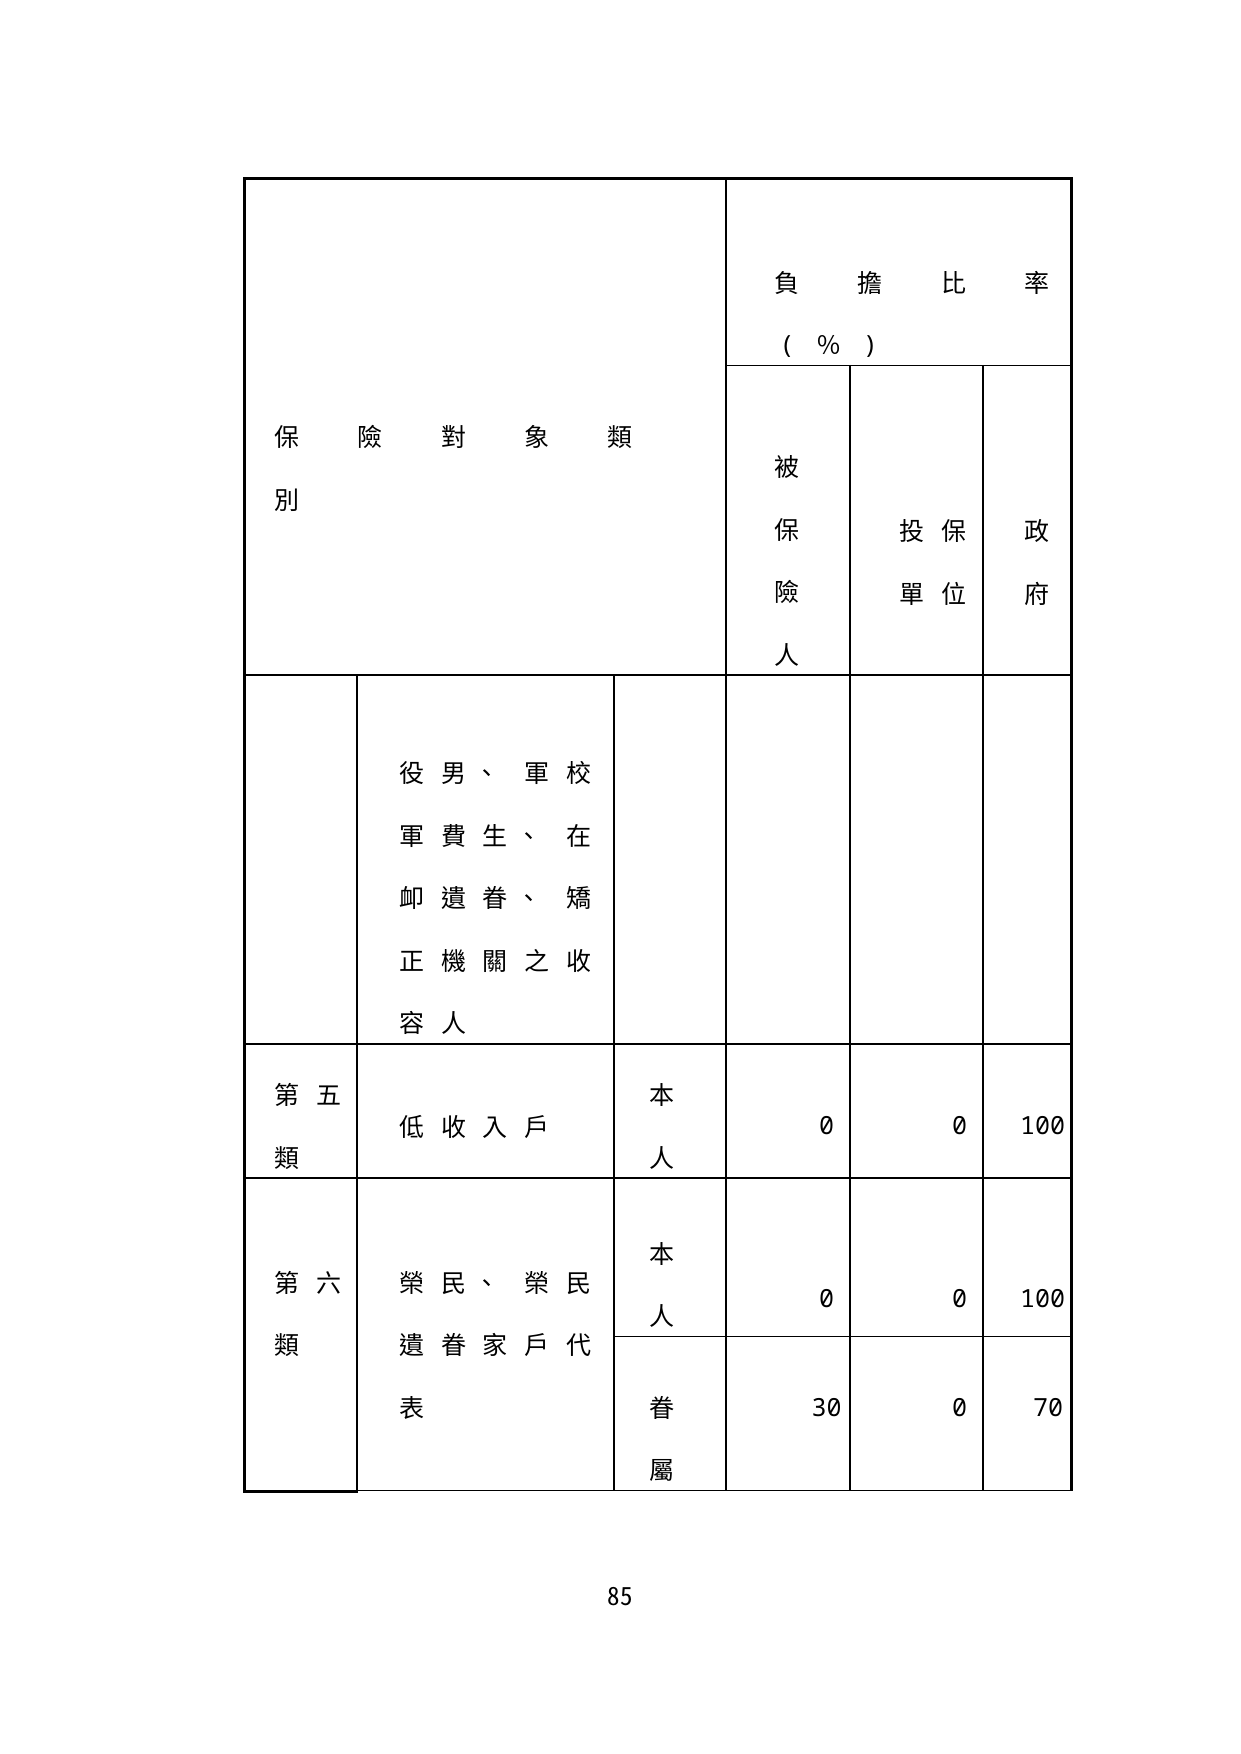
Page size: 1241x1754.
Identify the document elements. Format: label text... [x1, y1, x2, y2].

table_cell 第六類 [246, 1179, 356, 1490]
table_cell 30 [727, 1337, 849, 1490]
table_cell 0 [727, 1045, 849, 1177]
table_cell 100 [984, 1045, 1070, 1177]
table_cell [615, 676, 725, 1043]
table_cell 低收入戶 [358, 1045, 613, 1177]
table_cell 本人 [615, 1045, 725, 1177]
table_cell 役男、軍校軍費生、在卹遺眷、矯正機關之收容人 [358, 676, 613, 1043]
table_cell 榮民、榮民遺眷家戶代表 [358, 1179, 613, 1490]
table_header 保 險 對 象 類 別 [246, 180, 725, 674]
table_cell 0 [851, 1337, 982, 1490]
table_cell 投保單位 [851, 366, 982, 674]
table_cell [246, 676, 356, 1043]
table_cell 政府 [984, 366, 1070, 674]
table_cell 本人 [615, 1179, 725, 1336]
table_cell 0 [851, 1045, 982, 1177]
table_cell 被保險人 [727, 366, 849, 674]
table_cell [851, 676, 982, 1043]
table_cell 0 [727, 1179, 849, 1336]
table_cell 100 [984, 1179, 1070, 1336]
table_cell 0 [851, 1179, 982, 1336]
table_header 負 擔 比 率 (％) [727, 180, 1070, 365]
table_cell 第五類 [246, 1045, 356, 1177]
table_cell [984, 676, 1070, 1043]
table_cell 眷 屬 [615, 1337, 725, 1490]
table_cell [727, 676, 849, 1043]
table_cell 70 [984, 1337, 1070, 1490]
